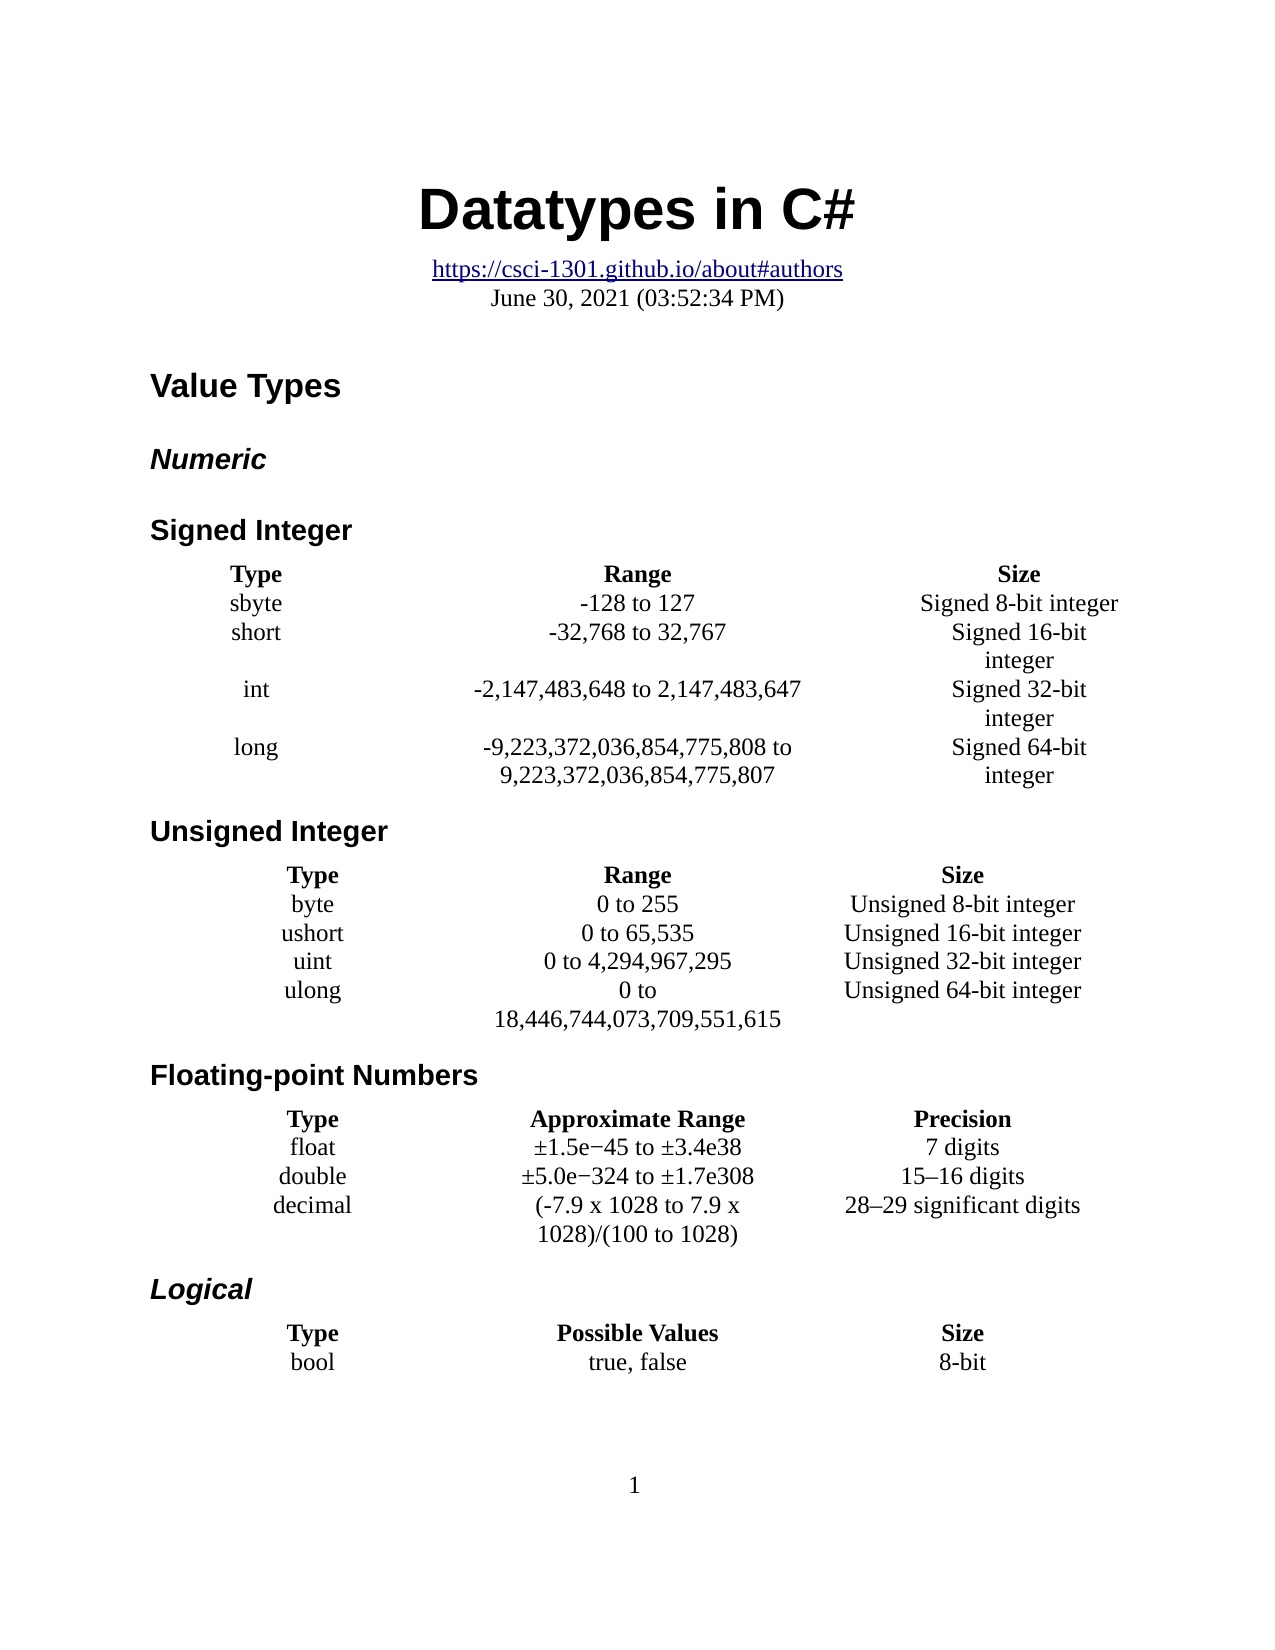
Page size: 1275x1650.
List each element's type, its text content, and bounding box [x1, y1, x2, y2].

title Datatypes in C# [150, 175, 1125, 242]
table_cell uint [150, 946, 475, 975]
table_header Type [150, 1319, 475, 1347]
table_cell Signed 64-bit integer [913, 732, 1125, 789]
table_header Range [475, 860, 800, 889]
table_cell sbyte [150, 588, 362, 617]
table_header Type [150, 559, 362, 588]
table_cell int [150, 674, 362, 732]
table_cell (-7.9 x 1028 to 7.9 x 1028)/(100 to 1028) [475, 1190, 800, 1247]
table_cell 28–29 significant digits [800, 1190, 1125, 1247]
table_header Type [150, 1104, 475, 1132]
subtitle Value Types [150, 366, 1125, 404]
table_cell Unsigned 16-bit integer [800, 918, 1125, 946]
table_cell short [150, 617, 362, 674]
table_cell bool [150, 1347, 475, 1376]
table_cell 0 to 65,535 [475, 918, 800, 946]
subtitle Floating-point Numbers [150, 1058, 1125, 1091]
table_header Range [362, 559, 913, 588]
table_cell 15–16 digits [800, 1161, 1125, 1190]
subtitle Logical [150, 1272, 1125, 1306]
table_cell 7 digits [800, 1133, 1125, 1161]
table_header Precision [800, 1104, 1125, 1132]
table_cell 8-bit [800, 1347, 1125, 1376]
table_cell -128 to 127 [362, 588, 913, 617]
table_cell true, false [475, 1347, 800, 1376]
table_cell Unsigned 64-bit integer [800, 975, 1125, 1033]
subtitle Numeric [150, 442, 1125, 476]
table_header Size [800, 1319, 1125, 1347]
table_cell Unsigned 8-bit integer [800, 889, 1125, 918]
table_cell ushort [150, 918, 475, 946]
table_header Size [800, 860, 1125, 889]
subtitle Unsigned Integer [150, 814, 1125, 848]
table_cell Signed 16-bit integer [913, 617, 1125, 674]
table_cell long [150, 732, 362, 789]
table_cell ulong [150, 975, 475, 1033]
table_header Approximate Range [475, 1104, 800, 1132]
text https://csci-1301.github.io/about#authors [150, 254, 1125, 283]
table_cell Signed 32-bit integer [913, 674, 1125, 732]
table_cell decimal [150, 1190, 475, 1247]
table_cell byte [150, 889, 475, 918]
table_cell float [150, 1133, 475, 1161]
text June 30, 2021 (03:52:34 PM) [150, 283, 1125, 312]
table_cell ±5.0e−324 to ±1.7e308 [475, 1161, 800, 1190]
table_cell 0 to 18,446,744,073,709,551,615 [475, 975, 800, 1033]
table_cell -32,768 to 32,767 [362, 617, 913, 674]
subtitle Signed Integer [150, 513, 1125, 547]
table_header Type [150, 860, 475, 889]
table_cell ±1.5e−45 to ±3.4e38 [475, 1133, 800, 1161]
table_header Possible Values [475, 1319, 800, 1347]
table_cell double [150, 1161, 475, 1190]
table_cell Unsigned 32-bit integer [800, 946, 1125, 975]
table_header Size [913, 559, 1125, 588]
table_cell -9,223,372,036,854,775,808 to 9,223,372,036,854,775,807 [362, 732, 913, 789]
table_cell -2,147,483,648 to 2,147,483,647 [362, 674, 913, 732]
table_cell 0 to 255 [475, 889, 800, 918]
table_cell 0 to 4,294,967,295 [475, 946, 800, 975]
table_cell Signed 8-bit integer [913, 588, 1125, 617]
